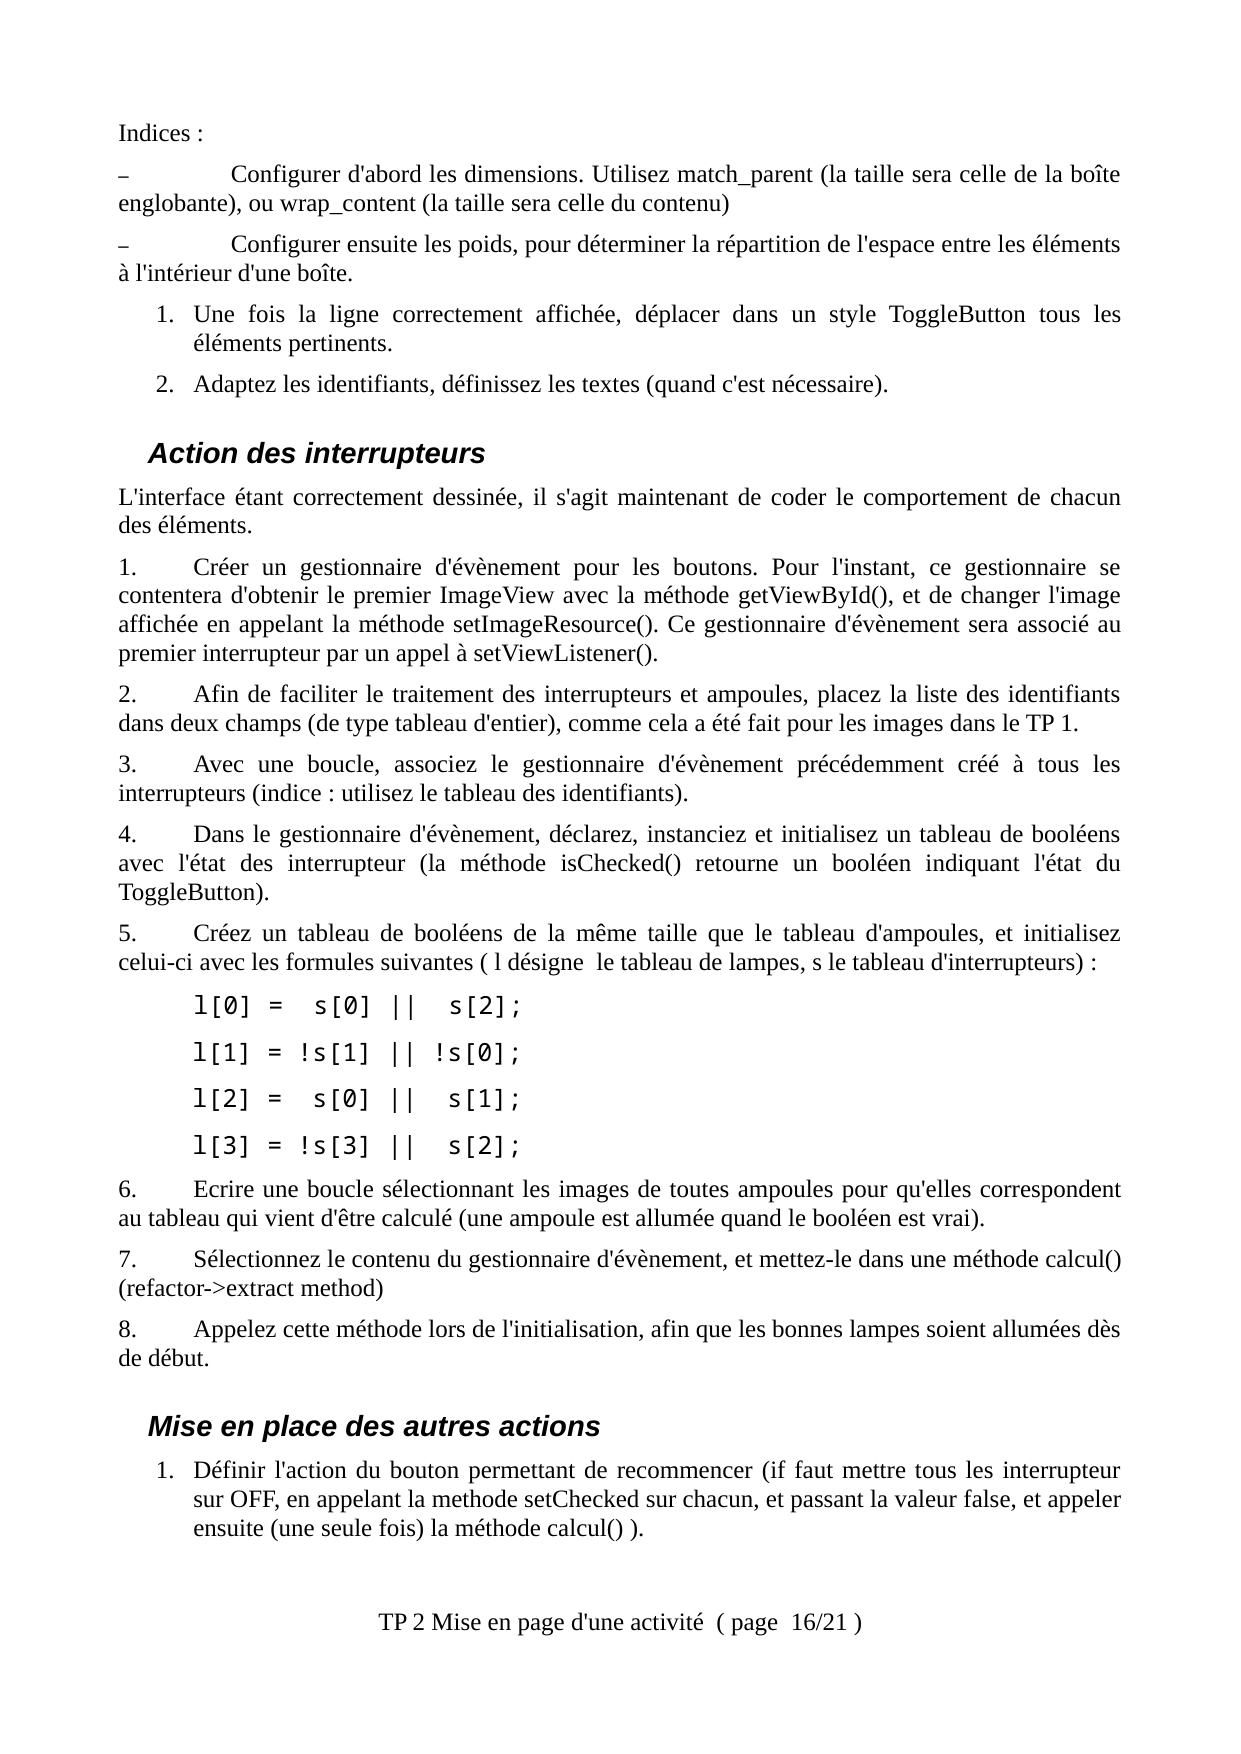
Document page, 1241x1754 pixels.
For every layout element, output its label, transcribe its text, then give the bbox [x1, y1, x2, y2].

subtitle Action des interrupteurs [118, 436, 1122, 469]
list Sélectionnez le contenu du gestionnaire d'évènement, et mettez-le dans une méthode calcul() (refactor->extract method) [118, 1244, 1122, 1302]
list Afin de faciliter le traitement des interrupteurs et ampoules, placez la liste des identifiants dans deux champs (de type tableau d'entier), comme cela a été fait pour les images dans le TP 1. [118, 679, 1122, 737]
text L'interface étant correctement dessinée, il s'agit maintenant de coder le comportement de chacun des éléments. [118, 482, 1122, 539]
list Ecrire une boucle sélectionnant les images de toutes ampoules pour qu'elles correspondent au tableau qui vient d'être calculé (une ampoule est allumée quand le booléen est vrai). [118, 1174, 1122, 1232]
list Appelez cette méthode lors de l'initialisation, afin que les bonnes lampes soient allumées dès de début. [118, 1314, 1122, 1372]
list Configurer d'abord les dimensions. Utilisez match_parent (la taille sera celle de la boîte englobante), ou wrap_content (la taille sera celle du contenu) [118, 159, 1122, 217]
text Indices : [118, 118, 1122, 147]
list Avec une boucle, associez le gestionnaire d'évènement précédemment créé à tous les interrupteurs (indice : utilisez le tableau des identifiants). [118, 749, 1122, 807]
list Créez un tableau de booléens de la même taille que le tableau d'ampoules, et initialisez celui-ci avec les formules suivantes ( l désigne le tableau de lampes, s le tableau d'interrupteurs) : [118, 918, 1122, 975]
list Créer un gestionnaire d'évènement pour les boutons. Pour l'instant, ce gestionnaire se contentera d'obtenir le premier ImageView avec la méthode getViewById(), et de changer l'image affichée en appelant la méthode setImageResource(). Ce gestionnaire d'évènement sera associé au premier interrupteur par un appel à setViewListener(). [118, 552, 1122, 667]
list Définir l'action du bouton permettant de recommencer (if faut mettre tous les interrupteur sur OFF, en appelant la methode setChecked sur chacun, et passant la valeur false, et appeler ensuite (une seule fois) la méthode calcul() ). [156, 1455, 1122, 1541]
text l[2] = s[0] || s[1]; [118, 1081, 1122, 1115]
list Adaptez les identifiants, définissez les textes (quand c'est nécessaire). [156, 369, 1122, 398]
list Une fois la ligne correctement affichée, déplacer dans un style ToggleButton tous les éléments pertinents. [156, 299, 1122, 357]
subtitle Mise en place des autres actions [118, 1409, 1122, 1443]
text l[1] = !s[1] || !s[0]; [118, 1034, 1122, 1068]
list Dans le gestionnaire d'évènement, déclarez, instanciez et initialisez un tableau de booléens avec l'état des interrupteur (la méthode isChecked() retourne un booléen indiquant l'état du ToggleButton). [118, 819, 1122, 905]
text l[3] = !s[3] || s[2]; [118, 1128, 1122, 1162]
list Configurer ensuite les poids, pour déterminer la répartition de l'espace entre les éléments à l'intérieur d'une boîte. [118, 229, 1122, 287]
list l[0] = s[0] || s[2]; [156, 988, 1122, 1022]
